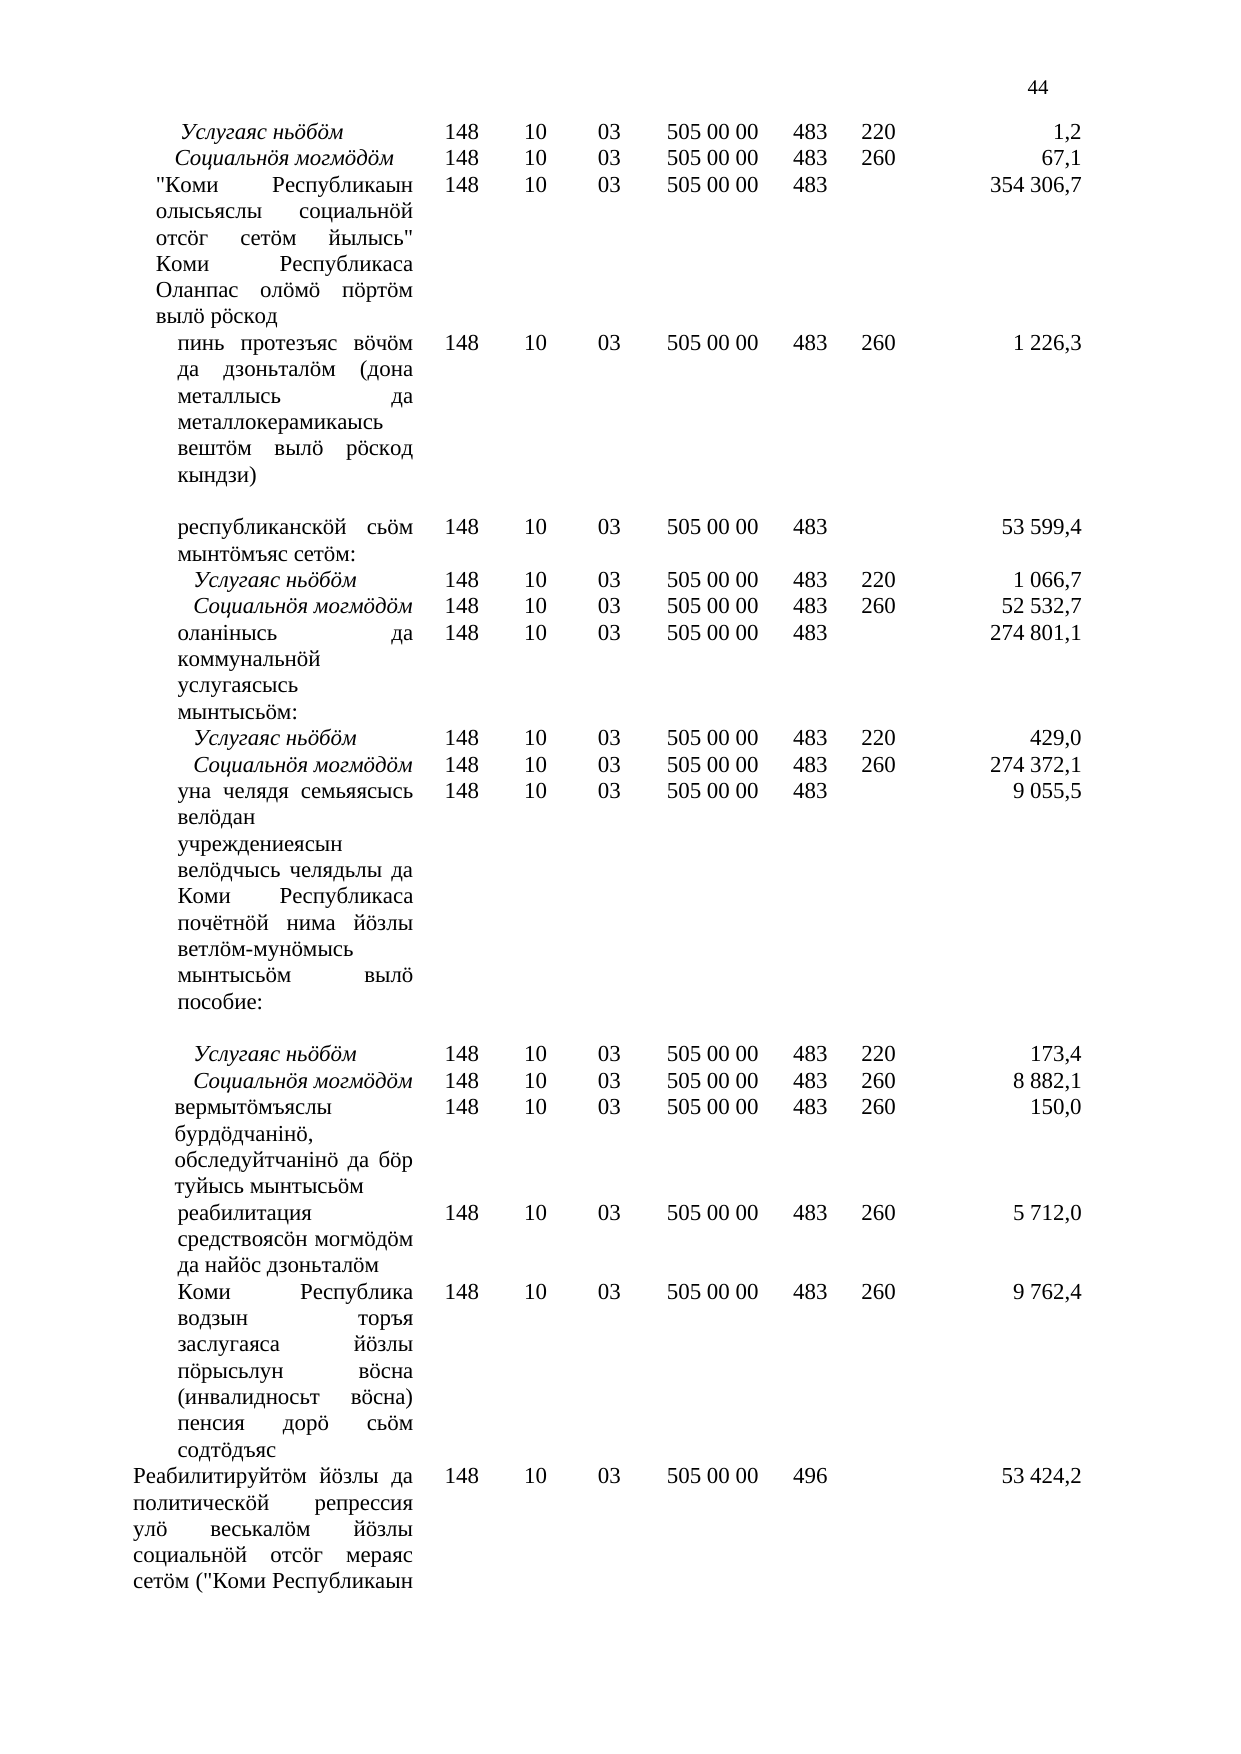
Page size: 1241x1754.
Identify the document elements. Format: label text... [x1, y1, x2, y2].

table_cell Реабилитируйтöм йöзлы да политическöй репрессия улö веськалöм йöзлы социальнöй отсöг мераяс сетöм ("Коми Республикаын [118, 1462, 424, 1594]
table_cell 10 [498, 1041, 572, 1067]
table_cell 53 424,2 [915, 1462, 1093, 1594]
table_cell 03 [572, 1199, 646, 1278]
table_cell 483 [779, 329, 841, 513]
table_cell 505 00 00 [646, 514, 779, 566]
table_cell 260 [841, 1199, 915, 1278]
table_cell 148 [425, 619, 498, 724]
table_cell 03 [572, 1067, 646, 1093]
table_cell 505 00 00 [646, 1278, 779, 1462]
table_cell Услугаяс ньöбöм [118, 724, 424, 751]
table_cell 260 [841, 329, 915, 513]
table_cell 505 00 00 [646, 1093, 779, 1199]
table_cell 148 [425, 329, 498, 513]
table_cell [1093, 566, 1149, 592]
table_cell 03 [572, 145, 646, 171]
table_cell 1,2 [915, 118, 1093, 144]
table_cell 148 [425, 514, 498, 566]
table_cell 483 [779, 1041, 841, 1067]
table_cell 505 00 00 [646, 1199, 779, 1278]
table_cell [1093, 1199, 1149, 1278]
table_cell 148 [425, 1093, 498, 1199]
table_cell 483 [779, 171, 841, 329]
table_cell 10 [498, 329, 572, 513]
table_cell 220 [841, 566, 915, 592]
table_cell 260 [841, 751, 915, 777]
table_cell 505 00 00 [646, 566, 779, 592]
table_cell 9 762,4 [915, 1278, 1093, 1462]
table_cell 03 [572, 1093, 646, 1199]
table_cell 03 [572, 777, 646, 1041]
table_cell 505 00 00 [646, 1462, 779, 1594]
table_cell 505 00 00 [646, 145, 779, 171]
table_cell 505 00 00 [646, 777, 779, 1041]
table_cell 148 [425, 1041, 498, 1067]
table_cell республиканскöй сьöм мынтöмъяс сетöм: [118, 514, 424, 566]
table_cell 10 [498, 118, 572, 144]
table_cell Социальнöя могмöдöм [118, 751, 424, 777]
table_cell Социальнöя могмöдöм [118, 593, 424, 619]
table_cell "Коми Республикаын олысьяслы социальнöй отсöг сетöм йылысь" Коми Республикаса Оланпас олöмö пöртöм вылö рöскод [118, 171, 424, 329]
table_cell 274 372,1 [915, 751, 1093, 777]
table_cell Социальнöя могмöдöм [118, 1067, 424, 1093]
table_cell 10 [498, 593, 572, 619]
table_cell 03 [572, 1278, 646, 1462]
table_cell 148 [425, 1462, 498, 1594]
table_cell реабилитация средствоясöн могмöдöм да найöс дзоньталöм [118, 1199, 424, 1278]
table_cell [1093, 329, 1149, 513]
table_cell 150,0 [915, 1093, 1093, 1199]
table_cell 03 [572, 751, 646, 777]
table_cell 148 [425, 145, 498, 171]
table_cell 8 882,1 [915, 1067, 1093, 1093]
table_cell [1093, 1093, 1149, 1199]
table_cell Коми Республика водзын торъя заслугаяса йöзлы пöрысьлун вöсна (инвалидносьт вöсна) пенсия дорö сьöм содтöдъяс [118, 1278, 424, 1462]
table_cell 03 [572, 1041, 646, 1067]
table_cell 148 [425, 1067, 498, 1093]
table_cell 10 [498, 171, 572, 329]
table_cell 10 [498, 1199, 572, 1278]
table_cell 483 [779, 751, 841, 777]
table_cell 10 [498, 514, 572, 566]
table_cell Социальнöя могмöдöм [118, 145, 424, 171]
table_cell 03 [572, 1462, 646, 1594]
table_cell 483 [779, 566, 841, 592]
table_cell уна челядя семьяясысь велöдан учреждениеясын велöдчысь челядьлы да Коми Республикаса почётнöй нима йöзлы ветлöм-мунöмысь мынтысьöм вылö пособие: [118, 777, 424, 1041]
table_cell 483 [779, 724, 841, 751]
table_cell [1093, 118, 1149, 144]
table_cell 496 [779, 1462, 841, 1594]
table_cell пинь протезъяс вöчöм да дзоньталöм (дона металлысь да металлокерамикаысь вештöм вылö рöскод кындзи) [118, 329, 424, 513]
table_cell 10 [498, 1462, 572, 1594]
table_cell 03 [572, 171, 646, 329]
table_cell 03 [572, 118, 646, 144]
table_cell [841, 1462, 915, 1594]
table_cell вермытöмъяслы бурдöдчанінö, обследуйтчанінö да бöр туйысь мынтысьöм [118, 1093, 424, 1199]
table_cell 260 [841, 593, 915, 619]
table_cell 483 [779, 1093, 841, 1199]
table_cell 483 [779, 118, 841, 144]
table_cell 505 00 00 [646, 619, 779, 724]
table_cell 483 [779, 777, 841, 1041]
table_cell [1093, 593, 1149, 619]
table_cell 10 [498, 566, 572, 592]
table_cell 148 [425, 171, 498, 329]
table_cell [1093, 1278, 1149, 1462]
table_cell оланінысь да коммунальнöй услугаясысь мынтысьöм: [118, 619, 424, 724]
table_cell 173,4 [915, 1041, 1093, 1067]
table_cell 483 [779, 1199, 841, 1278]
table_cell 505 00 00 [646, 1041, 779, 1067]
table_cell 10 [498, 751, 572, 777]
table_cell 1 066,7 [915, 566, 1093, 592]
table_cell 52 532,7 [915, 593, 1093, 619]
table_cell 220 [841, 1041, 915, 1067]
table_cell [1093, 145, 1149, 171]
table_cell 9 055,5 [915, 777, 1093, 1041]
table_cell [1093, 777, 1149, 1041]
table_cell 260 [841, 1067, 915, 1093]
table_cell 03 [572, 724, 646, 751]
table_cell [1093, 1462, 1149, 1594]
table_cell 483 [779, 593, 841, 619]
table_cell [1093, 724, 1149, 751]
table_cell 260 [841, 1278, 915, 1462]
table_cell 03 [572, 593, 646, 619]
table_cell 274 801,1 [915, 619, 1093, 724]
table_cell 148 [425, 724, 498, 751]
table_cell [841, 777, 915, 1041]
table_cell 483 [779, 1067, 841, 1093]
table_cell 148 [425, 1278, 498, 1462]
table_cell 10 [498, 1067, 572, 1093]
table_cell 03 [572, 329, 646, 513]
table_cell 483 [779, 145, 841, 171]
table_cell 148 [425, 777, 498, 1041]
table_cell 505 00 00 [646, 171, 779, 329]
table_cell [1093, 1041, 1149, 1067]
table_cell [841, 619, 915, 724]
table_cell [1093, 751, 1149, 777]
table_cell 220 [841, 118, 915, 144]
table_cell 220 [841, 724, 915, 751]
table_cell [1093, 619, 1149, 724]
table_cell 505 00 00 [646, 593, 779, 619]
table_cell Услугаяс ньöбöм [118, 118, 424, 144]
table_cell [1093, 514, 1149, 566]
table_cell 03 [572, 566, 646, 592]
table_cell 260 [841, 1093, 915, 1199]
table_cell 10 [498, 1093, 572, 1199]
table_cell 260 [841, 145, 915, 171]
table_cell 505 00 00 [646, 329, 779, 513]
table_cell 53 599,4 [915, 514, 1093, 566]
table_cell 03 [572, 514, 646, 566]
table_cell 505 00 00 [646, 751, 779, 777]
table_cell 354 306,7 [915, 171, 1093, 329]
table_cell 10 [498, 724, 572, 751]
table_cell 148 [425, 593, 498, 619]
table_cell 505 00 00 [646, 724, 779, 751]
table_cell 67,1 [915, 145, 1093, 171]
table_cell 10 [498, 1278, 572, 1462]
table_cell [841, 171, 915, 329]
table_cell 1 226,3 [915, 329, 1093, 513]
table_cell [841, 514, 915, 566]
table_cell 148 [425, 118, 498, 144]
table_cell 148 [425, 1199, 498, 1278]
table_cell 483 [779, 619, 841, 724]
table_cell [1093, 171, 1149, 329]
table_cell 483 [779, 514, 841, 566]
table_cell Услугаяс ньöбöм [118, 1041, 424, 1067]
table_cell 429,0 [915, 724, 1093, 751]
table_cell 505 00 00 [646, 118, 779, 144]
table_cell 03 [572, 619, 646, 724]
table_cell 5 712,0 [915, 1199, 1093, 1278]
table_cell 148 [425, 751, 498, 777]
table_cell 483 [779, 1278, 841, 1462]
table_cell 10 [498, 619, 572, 724]
table_cell 505 00 00 [646, 1067, 779, 1093]
table_cell 148 [425, 566, 498, 592]
table_cell 10 [498, 145, 572, 171]
table_cell [1093, 1067, 1149, 1093]
table_cell Услугаяс ньöбöм [118, 566, 424, 592]
table_cell 10 [498, 777, 572, 1041]
